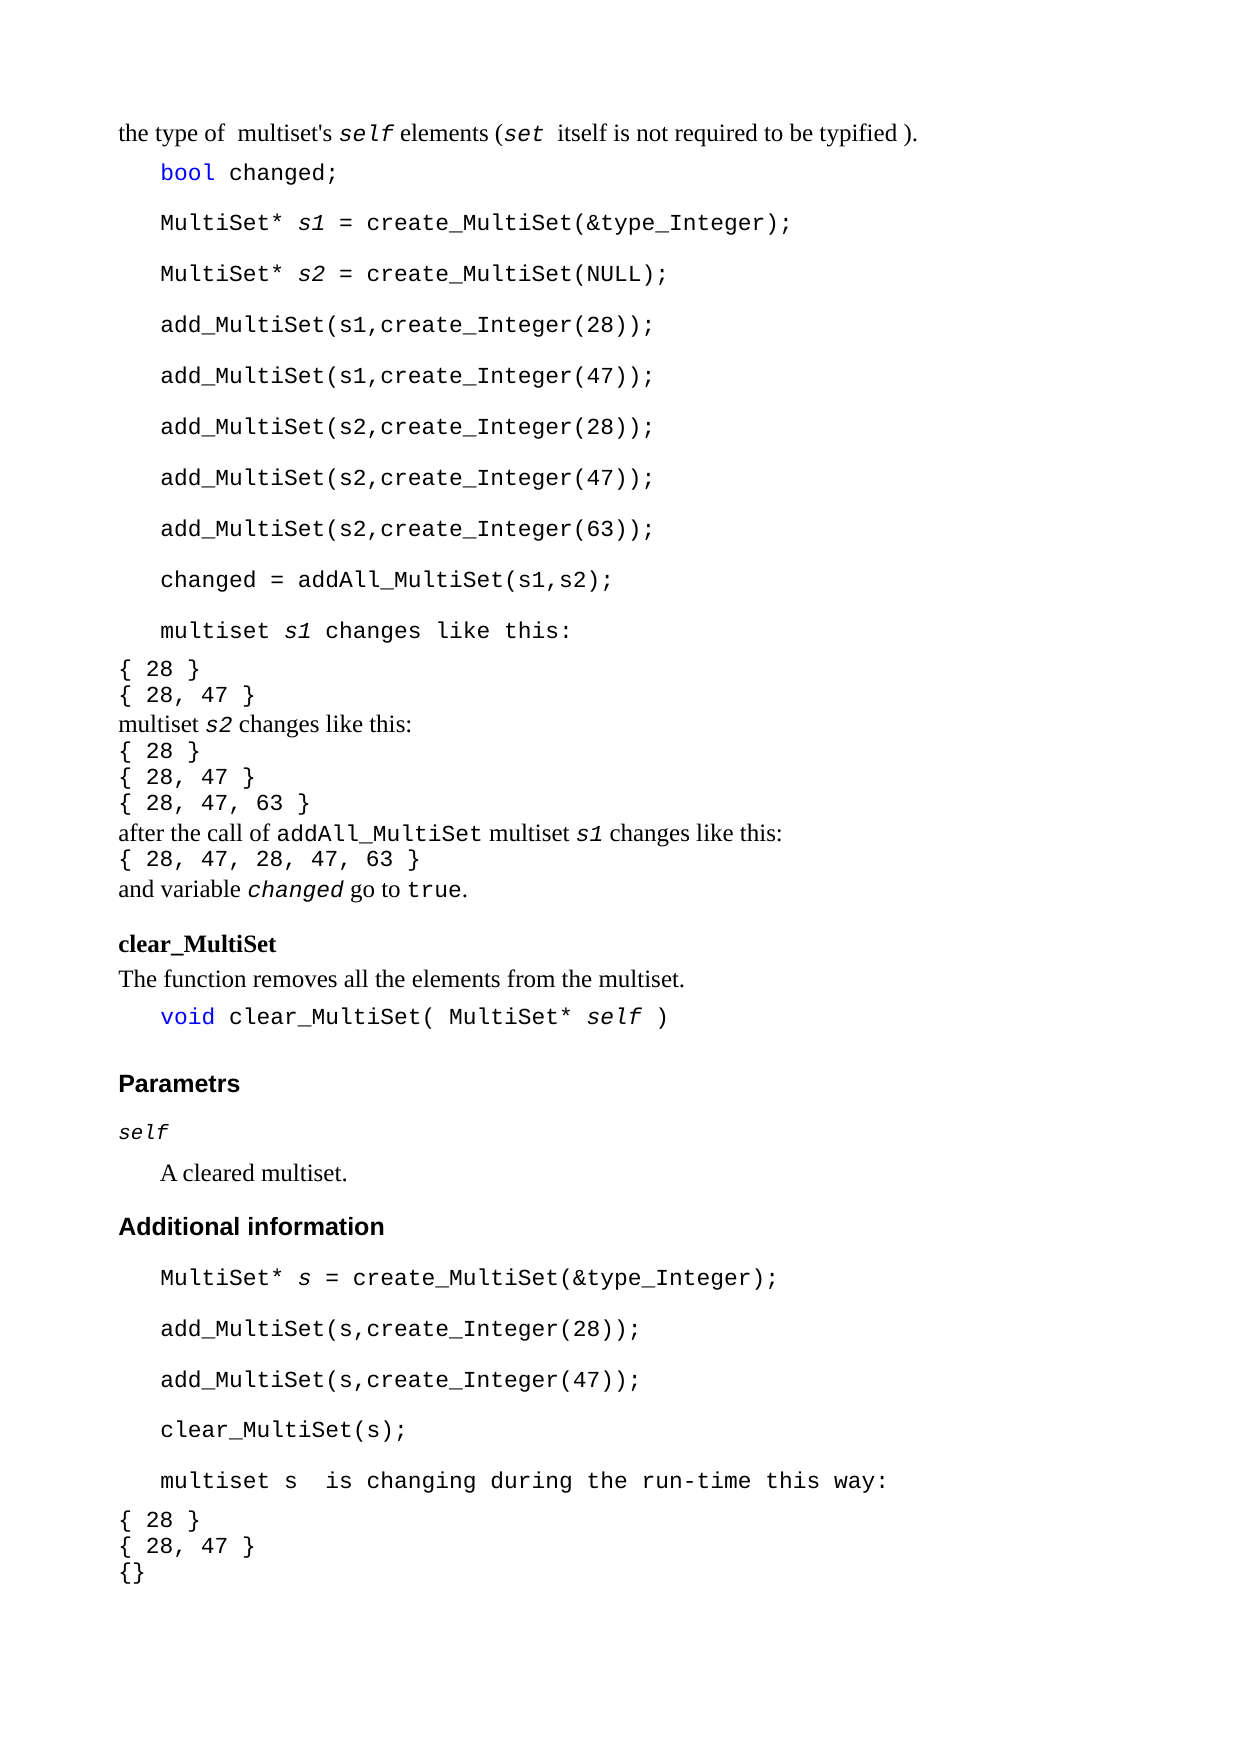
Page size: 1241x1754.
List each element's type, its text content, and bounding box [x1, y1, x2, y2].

text self [118, 1122, 1122, 1146]
text add_MultiSet(s,create_Integer(47)); [160, 1368, 1122, 1394]
text { 28 } [118, 1508, 1122, 1534]
text multiset s is changing during the run-time this way: [160, 1470, 1122, 1496]
text add_MultiSet(s2,create_Integer(28)); [160, 416, 1122, 441]
text add_MultiSet(s1,create_Integer(28)); [160, 314, 1122, 339]
text clear_MultiSet(s); [160, 1419, 1122, 1445]
text The function removes all the elements from the multiset. [118, 964, 1122, 993]
text MultiSet* s1 = create_MultiSet(&type_Integer); [160, 212, 1122, 238]
text MultiSet* s2 = create_MultiSet(NULL); [160, 263, 1122, 289]
text changed = addAll_MultiSet(s1,s2); [160, 568, 1122, 594]
text { 28, 47 } [118, 684, 1122, 709]
text MultiSet* s = create_MultiSet(&type_Integer); [160, 1266, 1122, 1292]
text add_MultiSet(s2,create_Integer(63)); [160, 517, 1122, 543]
text multiset s1 changes like this: [160, 619, 1122, 645]
text { 28, 47, 28, 47, 63 } [118, 848, 1122, 874]
text the type of multiset's self elements (set itself is not required to be typified ). [118, 118, 1122, 148]
subtitle Parametrs [118, 1069, 1122, 1097]
text { 28, 47, 63 } [118, 792, 1122, 818]
text { 28 } [118, 658, 1122, 684]
text A cleared multiset. [159, 1158, 1122, 1187]
text bool changed; [160, 161, 1122, 187]
text { 28 } [118, 740, 1122, 766]
text { 28, 47 } [118, 1534, 1122, 1560]
text add_MultiSet(s1,create_Integer(47)); [160, 364, 1122, 391]
subtitle Additional information [118, 1212, 1122, 1241]
subtitle clear_MultiSet [118, 929, 1122, 958]
text add_MultiSet(s2,create_Integer(47)); [160, 466, 1122, 492]
text multiset s2 changes like this: [118, 709, 1122, 740]
text add_MultiSet(s,create_Integer(28)); [160, 1317, 1122, 1343]
text {} [118, 1560, 1122, 1586]
text { 28, 47 } [118, 766, 1122, 792]
text and variable changed go to true. [118, 874, 1122, 904]
text void clear_MultiSet( MultiSet* self ) [160, 1005, 1122, 1031]
text after the call of addAll_MultiSet multiset s1 changes like this: [118, 818, 1122, 848]
